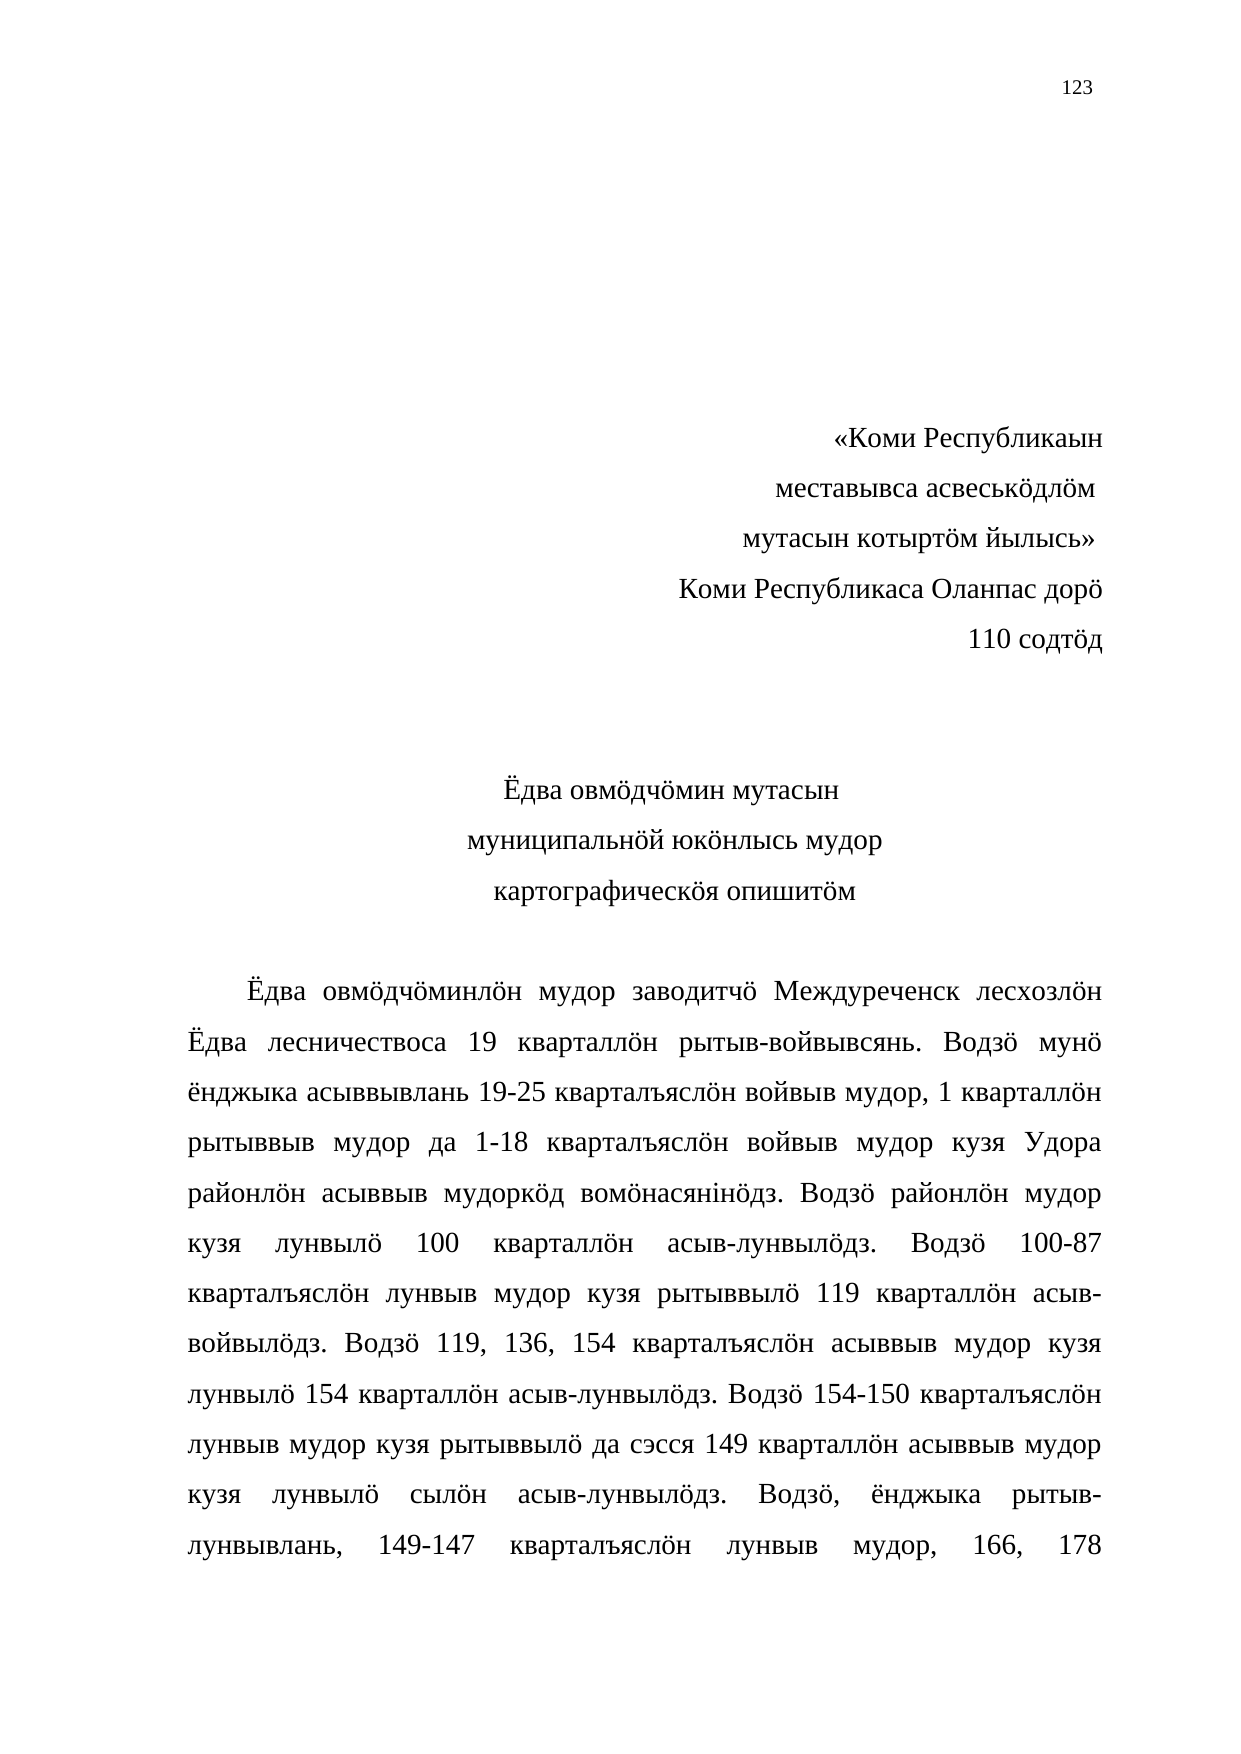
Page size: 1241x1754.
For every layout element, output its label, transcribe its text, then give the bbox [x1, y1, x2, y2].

subtitle Ёдва овмöдчöмин мутасын [187, 772, 1103, 806]
text мутасын котыртöм йылысь» [187, 521, 1103, 554]
text Ёдва овмöдчöминлöн мудор заводитчö Междуреченск лесхозлöн Ёдва лесничествоса 19 кварталлöн рытыв-войвывсянь. Водзö мунö ёнджыка асыввывлань 19-25 кварталъяслöн войвыв мудор, 1 кварталлöн рытыввыв мудор да 1-18 кварталъяслöн войвыв мудор кузя Удора районлöн асыввыв мудоркöд вомöнасянiнöдз. Водзö районлöн мудор кузя лунвылö 100 кварталлöн асыв-лунвылöдз. Водзö 100-87 кварталъяслöн лунвыв мудор кузя рытыввылö 119 кварталлöн асыв-войвылöдз. Водзö 119, 136, 154 кварталъяслöн асыввыв мудор кузя лунвылö 154 кварталлöн асыв-лунвылöдз. Водзö 154-150 кварталъяслöн лунвыв мудор кузя рытыввылö да сэсся 149 кварталлöн асыввыв мудор кузя лунвылö сылöн асыв-лунвылöдз. Водзö, ёнджыка рытыв-лунвывлань, 149-147 кварталъяслöн лунвыв мудор, 166, 178 [187, 973, 1103, 1560]
text меставывса асвеськöдлöм [187, 470, 1103, 504]
text муниципальнöй юкöнлысь мудор [187, 822, 1103, 856]
text «Коми Республикаын [187, 420, 1103, 453]
text 110 содтöд [187, 621, 1103, 655]
text Коми Республикаса Оланпас дорö [187, 571, 1103, 604]
text картографическöя опишитöм [187, 873, 1103, 906]
